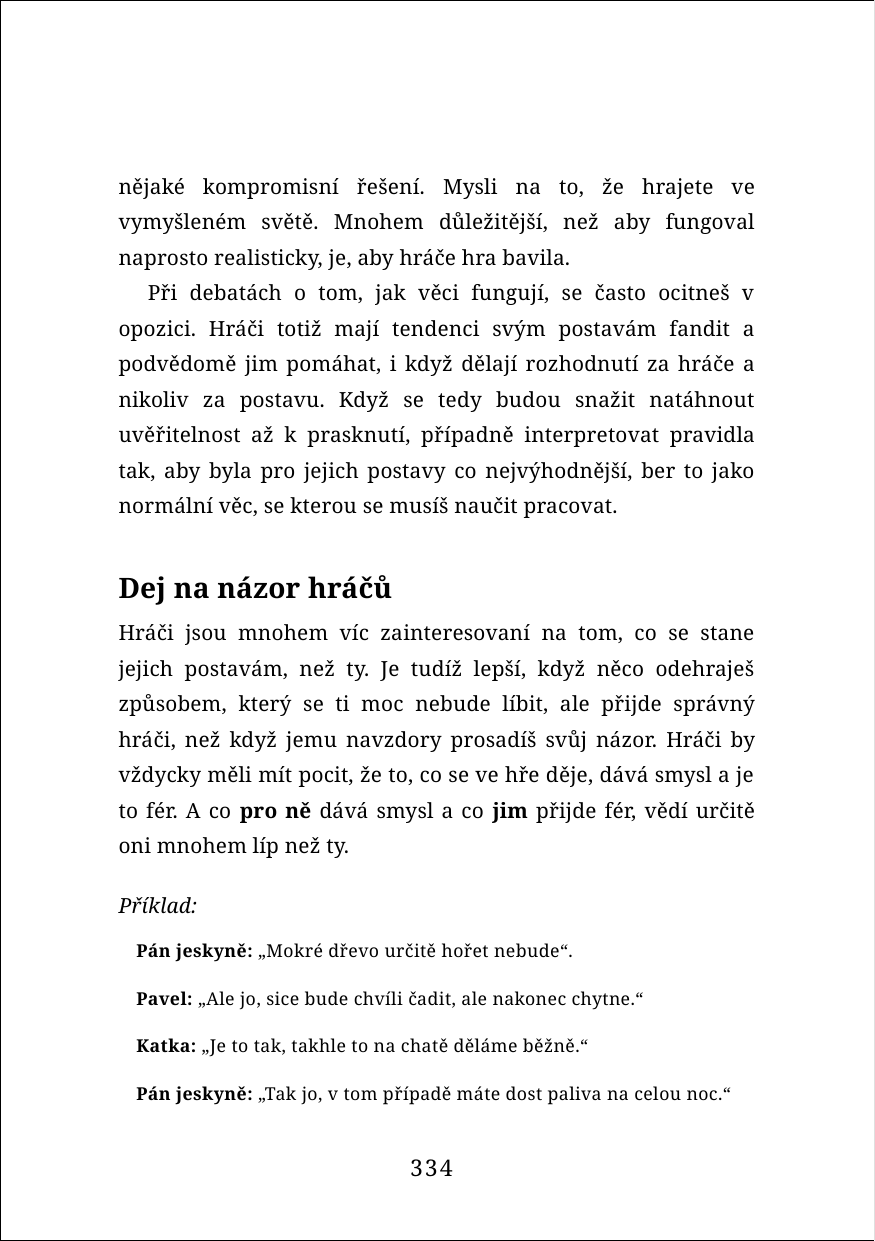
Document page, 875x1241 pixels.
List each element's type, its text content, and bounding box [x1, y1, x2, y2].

text Pán jeskyně: „Mokré dřevo určitě hořet nebude“. [136, 938, 756, 962]
text Pavel: „Ale jo, sice bude chvíli čadit, ale nakonec chytne.“ [136, 986, 756, 1010]
subtitle Dej na názor hráčů [118, 568, 756, 607]
text Hráči jsou mnohem víc zainteresovaní na tom, co se stane jejich postavám, než ty. Je tudíž lepší, když něco odehraješ způsobem, který se ti moc nebude líbit, ale přijde správný hráči, než když jemu navzdory prosadíš svůj názor. Hráči by vždycky měli mít pocit, že to, co se ve hře děje, dává smysl a je to fér. A co pro ně dává smysl a co jim přijde fér, vědí určitě oni mnohem líp než ty. [118, 618, 756, 860]
text Katka: „Je to tak, takhle to na chatě děláme běžně.“ [136, 1034, 756, 1058]
text Pán jeskyně: „Tak jo, v tom případě máte dost paliva na celou noc.“ [136, 1082, 756, 1106]
text Příklad: [118, 891, 756, 919]
text nějaké kompromisní řešení. Mysli na to, že hrajete ve vymyšleném světě. Mnohem důležitější, než aby fungoval naprosto realisticky, je, aby hráče hra bavila. Při debatách o tom, jak věci fungují, se často ocitneš v opozici. Hráči totiž mají tendenci svým postavám fandit a podvědomě jim pomáhat, i když dělají rozhodnutí za hráče a nikoliv za postavu. Když se tedy budou snažit natáhnout uvěřitelnost až k prasknutí, případně interpretovat pravidla tak, aby byla pro jejich postavy co nejvýhodnější, ber to jako normální věc, se kterou se musíš naučit pracovat. [118, 172, 756, 520]
